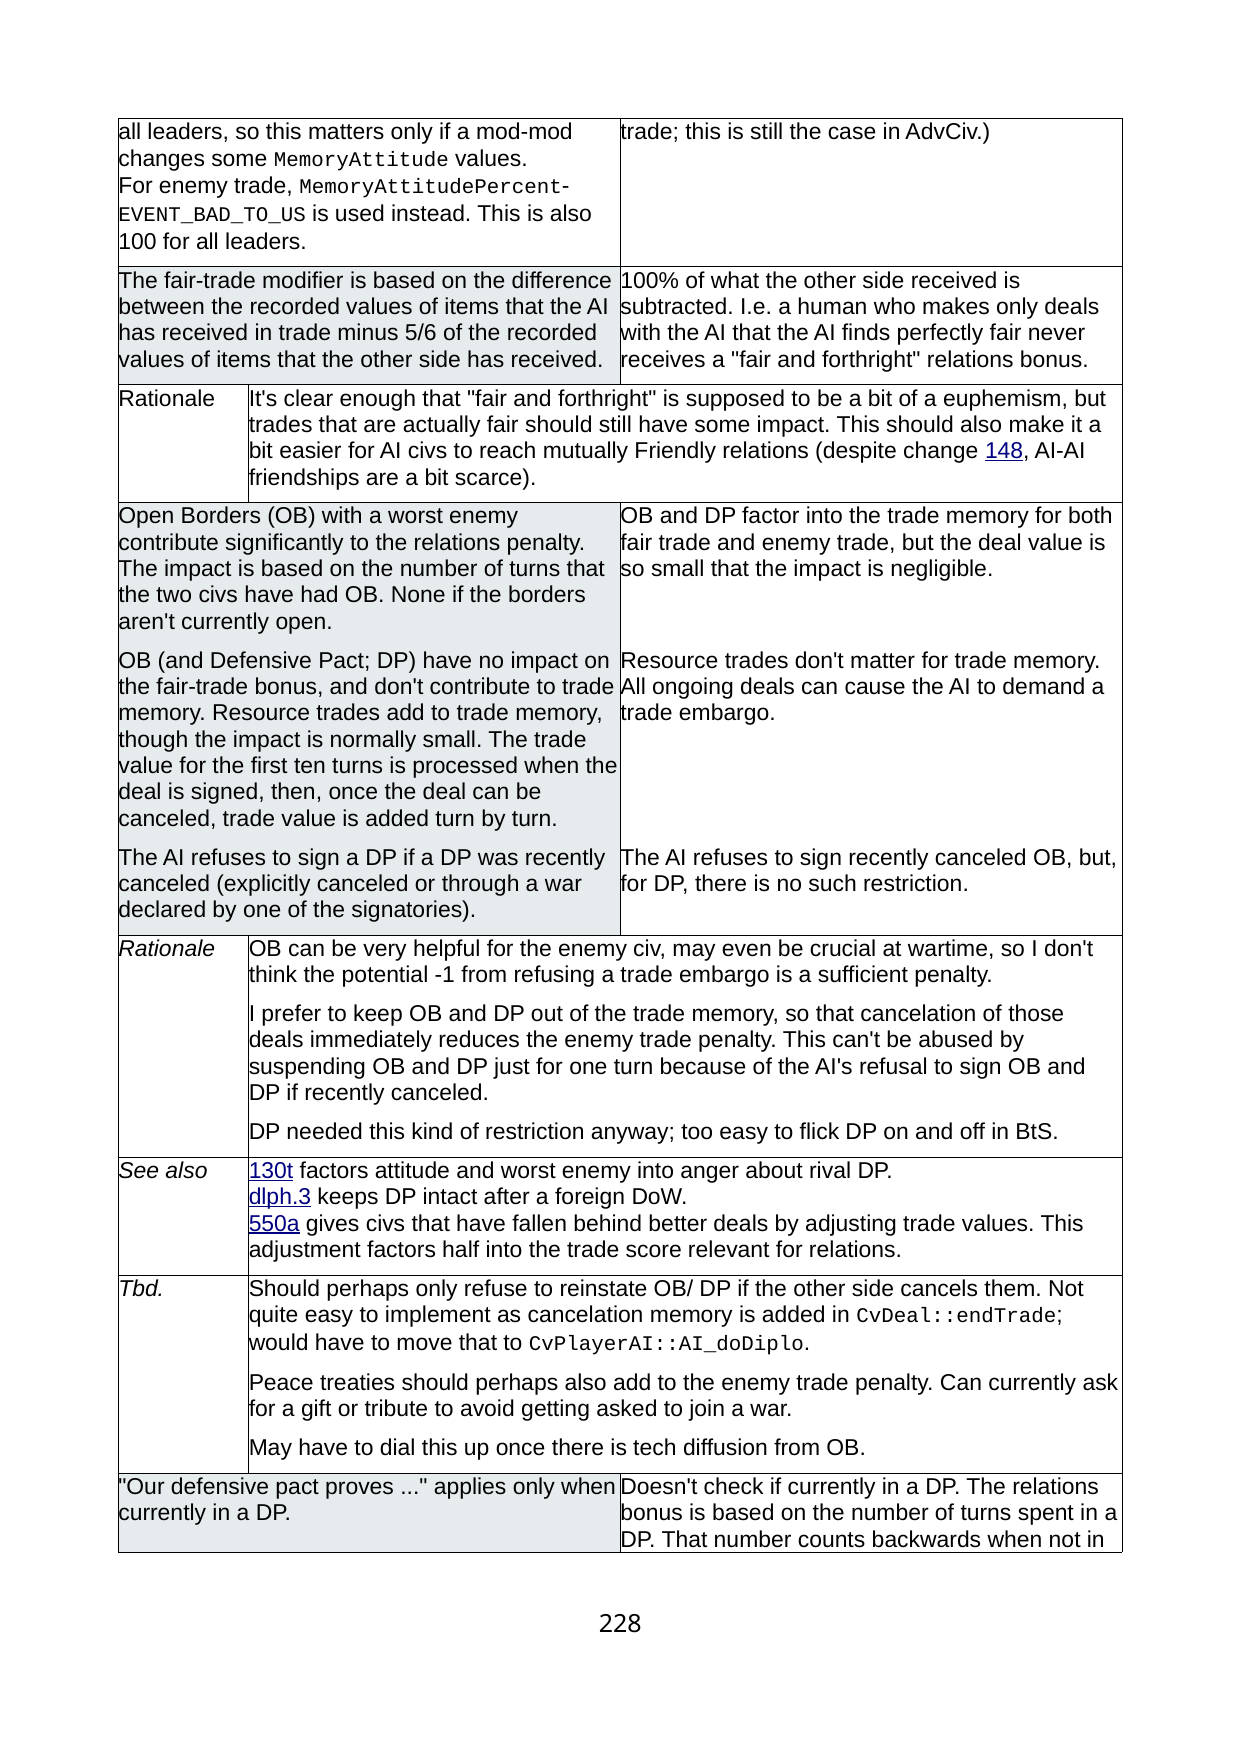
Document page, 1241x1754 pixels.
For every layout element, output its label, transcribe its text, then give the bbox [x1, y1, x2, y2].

table_cell Should perhaps only refuse to reinstate OB/ DP if the other side cancels them. Not quite easy to implement as cancelation memory is added in CvDeal::endTrade; would have to move that to CvPlayerAI::AI_doDiplo. Peace treaties should perhaps also add to the enemy trade penalty. Can currently ask for a gift or tribute to avoid getting asked to join a war. May have to dial this up once there is tech diffusion from OB. [249, 1276, 1122, 1473]
table_cell Rationale [119, 936, 248, 1157]
table_cell "Our defensive pact proves ..." applies only when currently in a DP. [119, 1474, 620, 1552]
table_cell all leaders, so this matters only if a mod-mod changes some MemoryAttitude values. For enemy trade, MemoryAttitudePercent-EVENT_BAD_TO_US is used instead. This is also 100 for all leaders. [119, 119, 620, 266]
table_cell OB can be very helpful for the enemy civ, may even be crucial at wartime, so I don't think the potential -1 from refusing a trade embargo is a sufficient penalty. I prefer to keep OB and DP out of the trade memory, so that cancelation of those deals immediately reduces the enemy trade penalty. This can't be abused by suspending OB and DP just for one turn because of the AI's refusal to sign OB and DP if recently canceled. DP needed this kind of restriction anyway; too easy to flick DP on and off in BtS. [249, 936, 1122, 1157]
table_cell It's clear enough that "fair and forthright" is supposed to be a bit of a euphemism, but trades that are actually fair should still have some impact. This should also make it a bit easier for AI civs to reach mutually Friendly relations (despite change 148, AI-AI friendships are a bit scarce). [249, 385, 1122, 502]
table_cell The fair-trade modifier is based on the difference between the recorded values of items that the AI has received in trade minus 5/6 of the recorded values of items that the other side has received. [119, 267, 620, 384]
table_cell Tbd. [119, 1276, 248, 1473]
table_cell Open Borders (OB) with a worst enemy contribute significantly to the relations penalty. The impact is based on the number of turns that the two civs have had OB. None if the borders aren't currently open. OB (and Defensive Pact; DP) have no impact on the fair-trade bonus, and don't contribute to trade memory. Resource trades add to trade memory, though the impact is normally small. The trade value for the first ten turns is processed when the deal is signed, then, once the deal can be canceled, trade value is added turn by turn. The AI refuses to sign a DP if a DP was recently canceled (explicitly canceled or through a war declared by one of the signatories). [119, 503, 620, 935]
table_cell 130t factors attitude and worst enemy into anger about rival DP. dlph.3 keeps DP intact after a foreign DoW. 550a gives civs that have fallen behind better deals by adjusting trade values. This adjustment factors half into the trade score relevant for relations. [249, 1158, 1122, 1274]
table_cell 100% of what the other side received is subtracted. I.e. a human who makes only deals with the AI that the AI finds perfectly fair never receives a "fair and forthright" relations bonus. [621, 267, 1122, 384]
table_cell trade; this is still the case in AdvCiv.) [621, 119, 1122, 266]
table_cell OB and DP factor into the trade memory for both fair trade and enemy trade, but the deal value is so small that the impact is negligible. Resource trades don't matter for trade memory. All ongoing deals can cause the AI to demand a trade embargo. The AI refuses to sign recently canceled OB, but, for DP, there is no such restriction. [621, 503, 1122, 935]
table_cell See also [119, 1158, 248, 1274]
table_cell Doesn't check if currently in a DP. The relations bonus is based on the number of turns spent in a DP. That number counts backwards when not in [621, 1474, 1122, 1552]
table_cell Rationale [119, 385, 248, 502]
